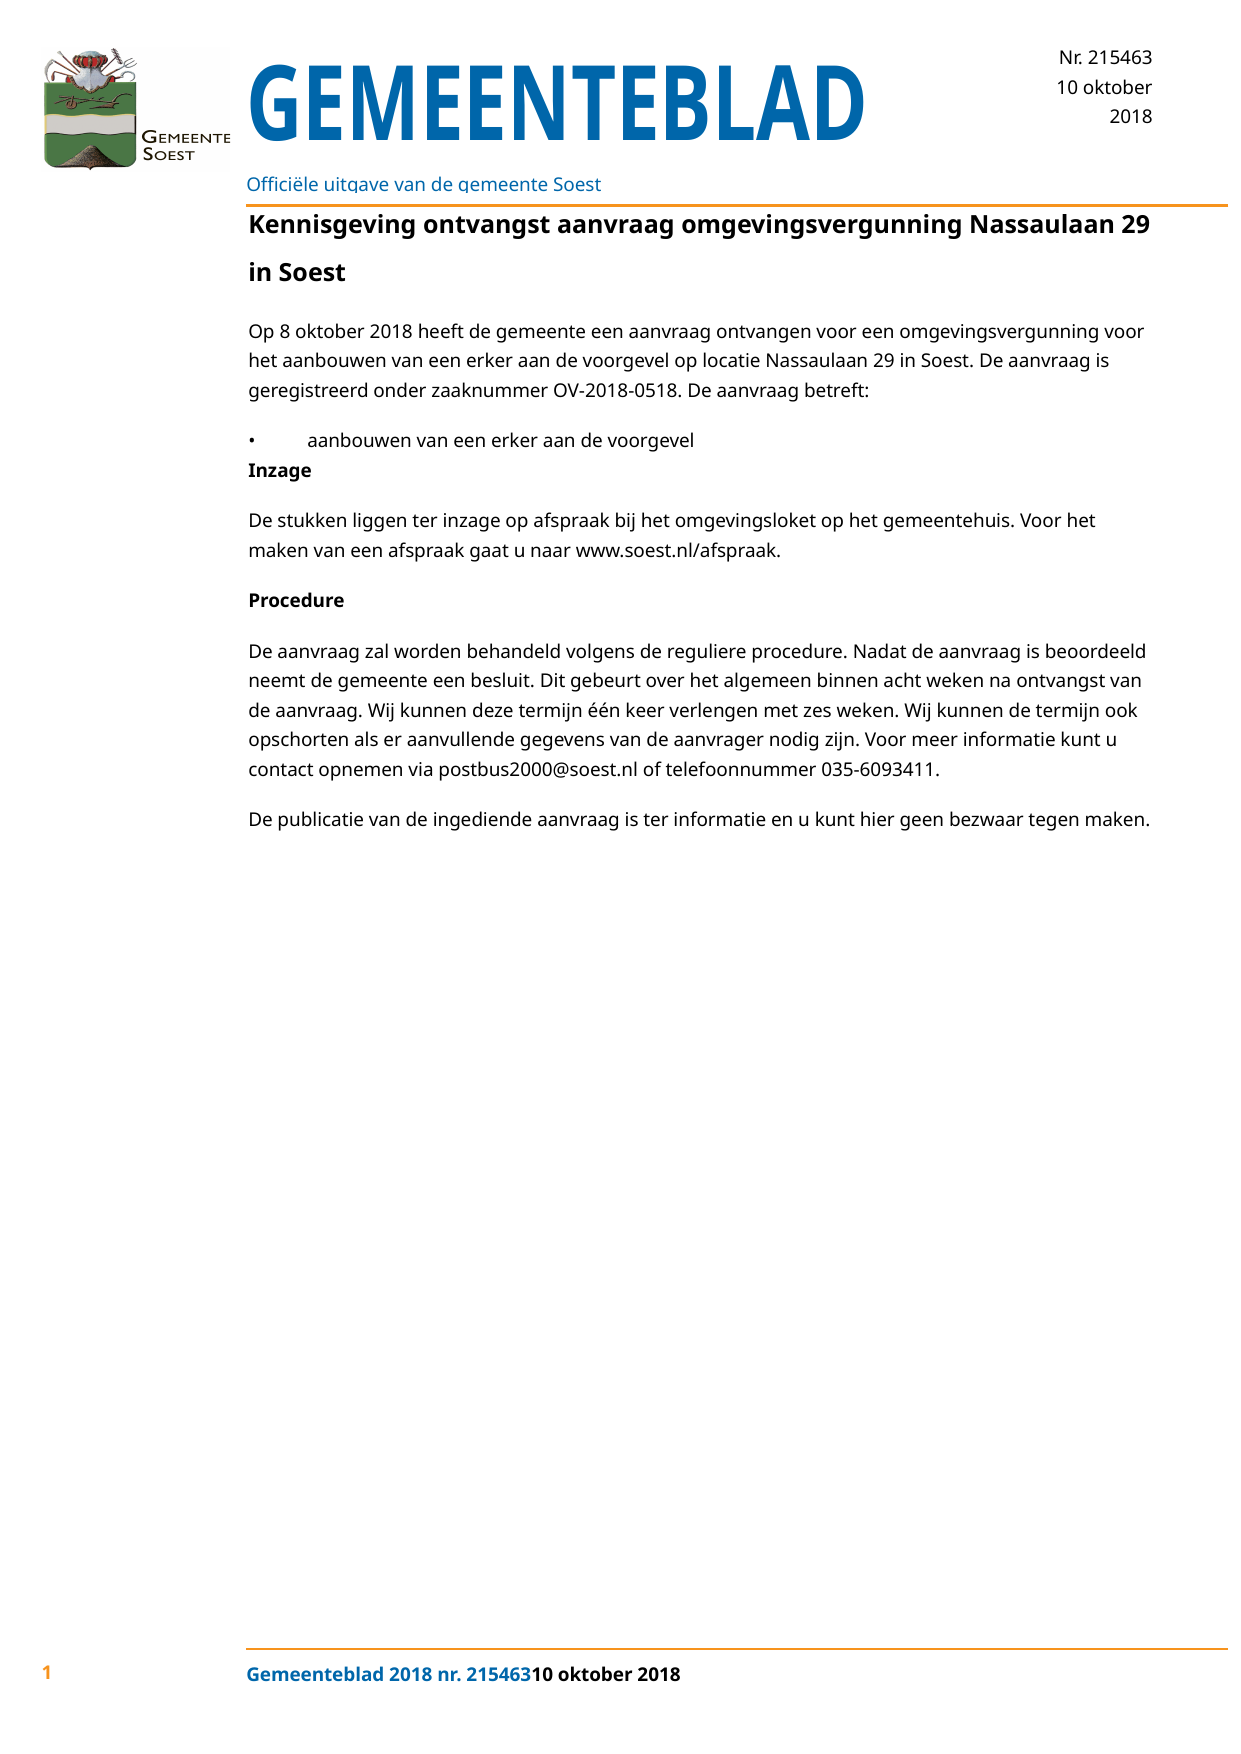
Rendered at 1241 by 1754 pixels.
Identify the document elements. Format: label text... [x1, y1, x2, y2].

text De aanvraag zal worden behandeld volgens de reguliere procedure. Nadat de aanvraag is beoordeeld neemt de gemeente een besluit. Dit gebeurt over het algemeen binnen acht weken na ontvangst van de aanvraag. Wij kunnen deze termijn één keer verlengen met zes weken. Wij kunnen de termijn ook opschorten als er aanvullende gegevens van de aanvrager nodig zijn. Voor meer informatie kunt u contact opnemen via postbus2000@soest.nl of telefoonnummer 035-6093411. [248, 638, 1152, 782]
text De stukken liggen ter inzage op afspraak bij het omgevingsloket op het gemeentehuis. Voor het maken van een afspraak gaat u naar www.soest.nl/afspraak. [248, 507, 1152, 563]
text Procedure [248, 587, 1152, 613]
text Kennisgeving ontvangst aanvraag omgevingsvergunning Nassaulaan 29 in Soest [248, 207, 1152, 288]
list aanbouwen van een erker aan de voorgevel [248, 427, 1152, 453]
picture [41, 47, 231, 172]
text Inzage [248, 457, 1152, 483]
text De publicatie van de ingediende aanvraag is ter informatie en u kunt hier geen bezwaar tegen maken. [248, 807, 1152, 832]
text Op 8 oktober 2018 heeft de gemeente een aanvraag ontvangen voor een omgevingsvergunning voor het aanbouwen van een erker aan de voorgevel op locatie Nassaulaan 29 in Soest. De aanvraag is geregistreerd onder zaaknummer OV-2018-0518. De aanvraag betreft: [248, 318, 1152, 403]
